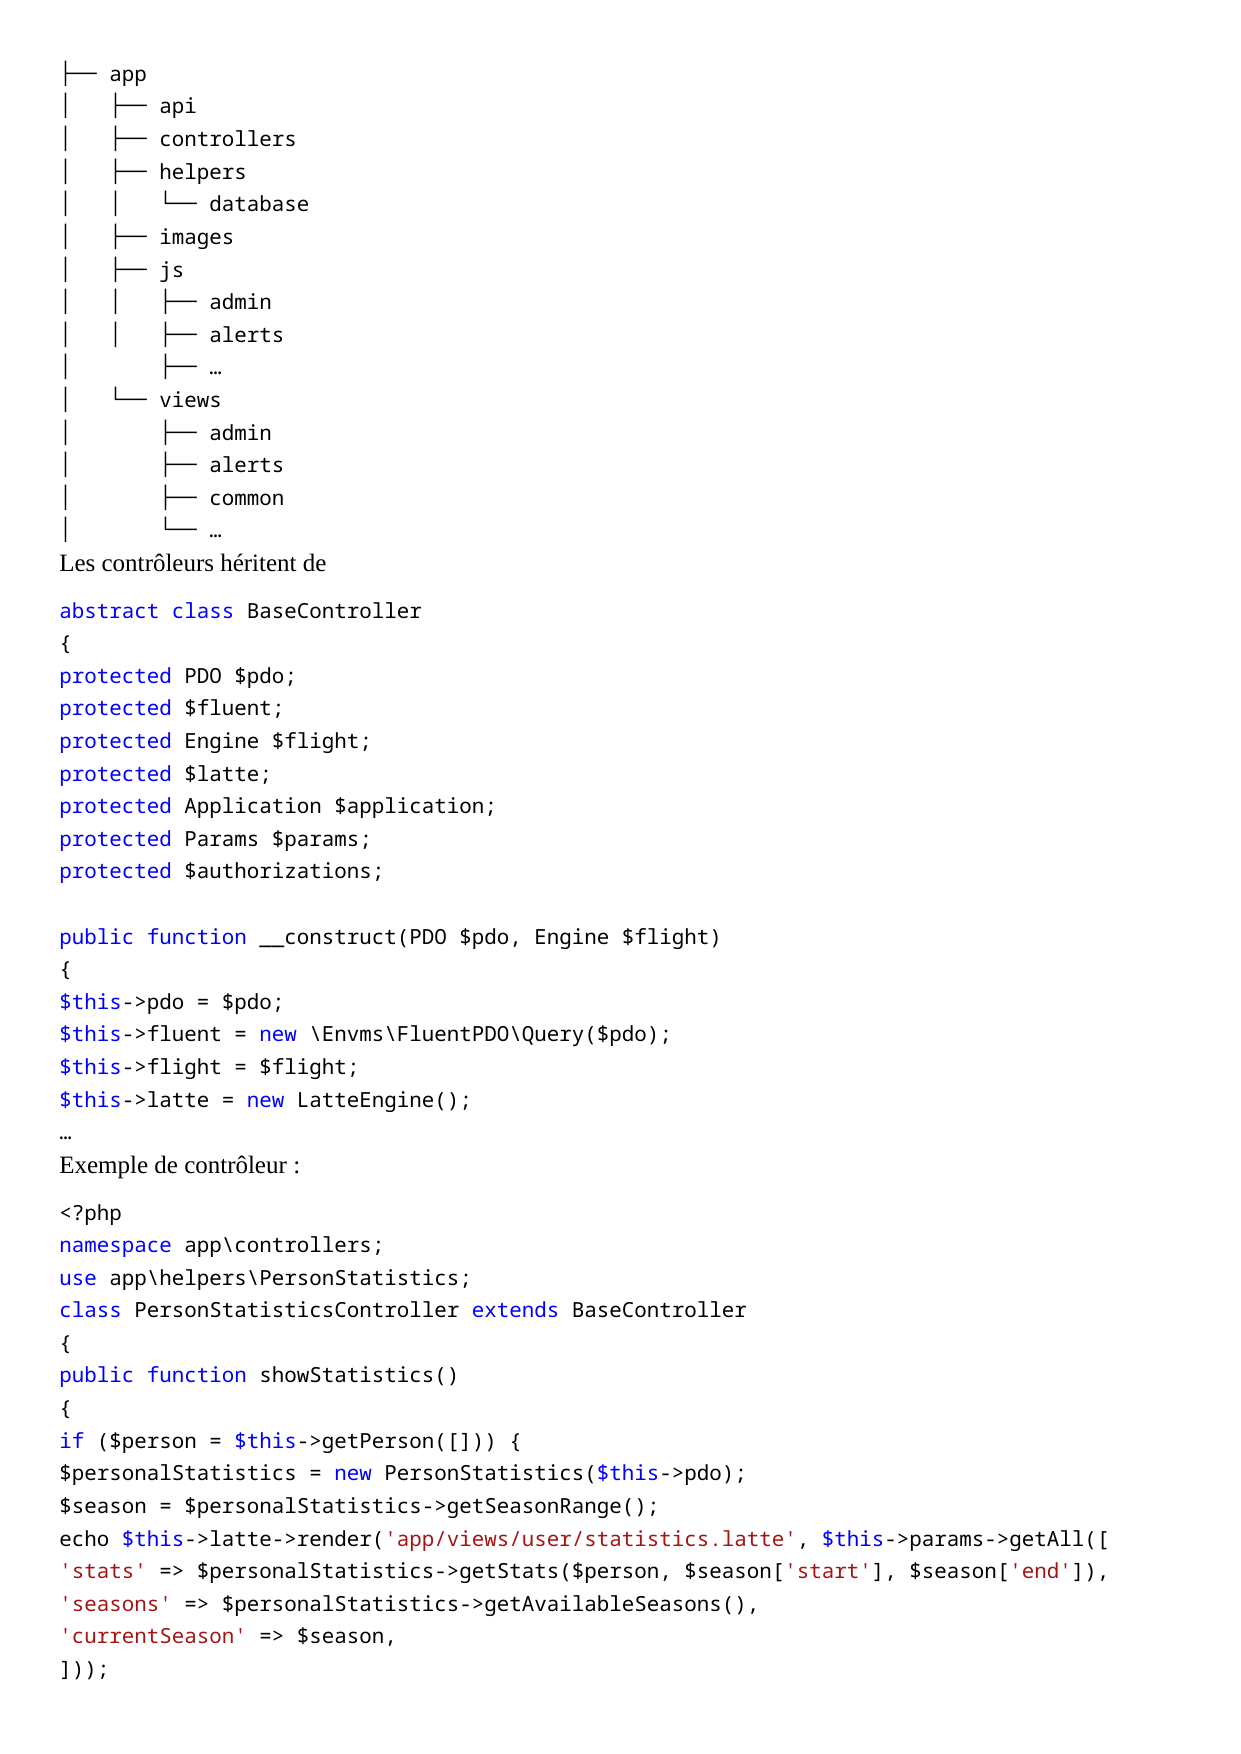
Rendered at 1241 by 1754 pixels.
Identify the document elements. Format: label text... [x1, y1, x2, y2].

text │ │ └── database [59, 189, 1181, 218]
text │ ├── … [59, 352, 1181, 381]
text │ ├── alerts [59, 450, 1181, 479]
text 'stats' => $personalStatistics->getStats($person, $season['start'], $season['end']), [59, 1556, 1181, 1585]
text protected $authorizations; [59, 857, 1181, 885]
text protected Engine $flight; [59, 726, 1181, 754]
text $this->latte = new LatteEngine(); [59, 1085, 1181, 1113]
text protected Params $params; [59, 824, 1181, 852]
text protected Application $application; [59, 791, 1181, 820]
text { [59, 628, 1181, 657]
text $this->flight = $flight; [59, 1052, 1181, 1081]
text ├── app [59, 59, 1181, 87]
text │ └── views [59, 385, 1181, 413]
text │ ├── helpers [59, 157, 1181, 185]
text Les contrôleurs héritent de [59, 548, 1181, 577]
text … [59, 1117, 1181, 1146]
text echo $this->latte->render('app/views/user/statistics.latte', $this->params->getAll([ [59, 1524, 1181, 1552]
text $this->fluent = new \Envms\FluentPDO\Query($pdo); [59, 1019, 1181, 1048]
text abstract class BaseController [59, 596, 1181, 624]
text │ ├── api [59, 92, 1181, 120]
text │ │ ├── admin [59, 287, 1181, 316]
text <?php [59, 1198, 1181, 1226]
text 'seasons' => $personalStatistics->getAvailableSeasons(), [59, 1589, 1181, 1617]
text { [59, 1328, 1181, 1356]
text protected $fluent; [59, 693, 1181, 722]
text │ └── … [59, 516, 1181, 544]
text public function __construct(PDO $pdo, Engine $flight) [59, 922, 1181, 950]
text │ ├── common [59, 483, 1181, 511]
text { [59, 954, 1181, 983]
text public function showStatistics() [59, 1361, 1181, 1389]
text │ ├── admin [59, 418, 1181, 446]
text { [59, 1393, 1181, 1422]
text │ ├── controllers [59, 124, 1181, 153]
text $season = $personalStatistics->getSeasonRange(); [59, 1491, 1181, 1519]
text $personalStatistics = new PersonStatistics($this->pdo); [59, 1458, 1181, 1487]
text protected $latte; [59, 759, 1181, 787]
text use app\helpers\PersonStatistics; [59, 1263, 1181, 1291]
text class PersonStatisticsController extends BaseController [59, 1295, 1181, 1324]
text namespace app\controllers; [59, 1230, 1181, 1259]
text protected PDO $pdo; [59, 661, 1181, 689]
text $this->pdo = $pdo; [59, 987, 1181, 1015]
text 'currentSeason' => $season, [59, 1621, 1181, 1650]
text │ ├── js [59, 255, 1181, 283]
text │ │ ├── alerts [59, 320, 1181, 348]
text ])); [59, 1654, 1181, 1682]
text if ($person = $this->getPerson([])) { [59, 1426, 1181, 1454]
text │ ├── images [59, 222, 1181, 251]
text Exemple de contrôleur : [59, 1150, 1181, 1179]
